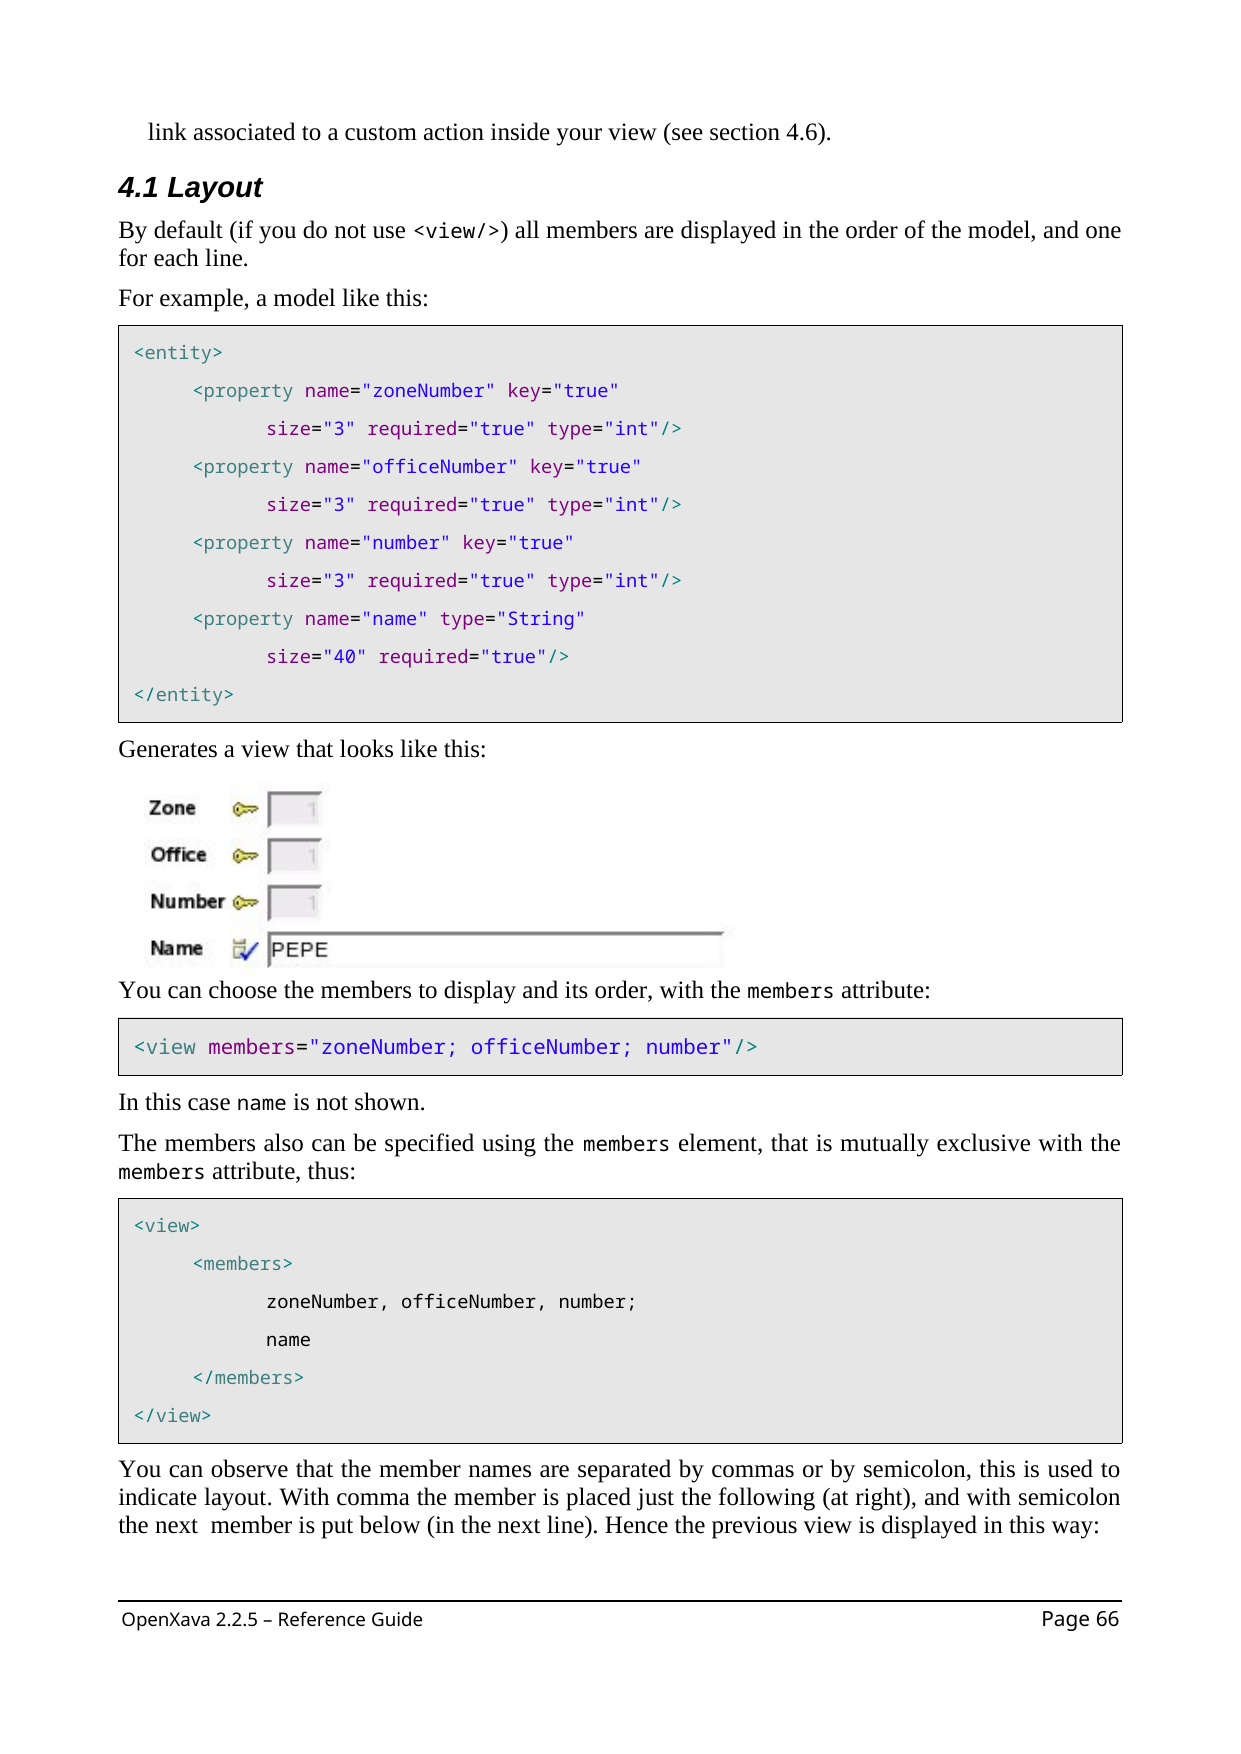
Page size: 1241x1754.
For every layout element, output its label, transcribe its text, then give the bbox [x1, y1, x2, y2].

text zoneNumber, officeNumber, number; [119, 1274, 1122, 1312]
text name [119, 1312, 1122, 1350]
picture [143, 782, 735, 977]
text By default (if you do not use <view/>) all members are displayed in the order of the model, and one for each line. [118, 216, 1122, 272]
text <members> [119, 1236, 1122, 1274]
text size="3" required="true" type="int"/> [119, 477, 1122, 515]
text size="40" required="true"/> [119, 629, 1122, 667]
text <property name="name" type="String" [119, 591, 1122, 629]
text </members> [119, 1350, 1122, 1388]
text You can choose the members to display and its order, with the members attribute: [118, 977, 1122, 1005]
text <property name="zoneNumber" key="true" [119, 363, 1122, 401]
text The members also can be specified using the members element, that is mutually exclusive with the members attribute, thus: [118, 1129, 1122, 1185]
text </view> [119, 1388, 1122, 1443]
text In this case name is not shown. [118, 1088, 1122, 1116]
text size="3" required="true" type="int"/> [119, 553, 1122, 591]
text <entity> [119, 326, 1122, 363]
text Generates a view that looks like this: [118, 735, 1122, 762]
text <property name="officeNumber" key="true" [119, 439, 1122, 477]
text <property name="number" key="true" [119, 515, 1122, 553]
subtitle Layout [118, 171, 1122, 203]
text <view members="zoneNumber; officeNumber; number"/> [119, 1019, 1122, 1075]
text size="3" required="true" type="int"/> [119, 401, 1122, 439]
text </entity> [119, 667, 1122, 722]
text For example, a model like this: [118, 284, 1122, 312]
text <view> [119, 1199, 1122, 1236]
text You can observe that the member names are separated by commas or by semicolon, this is used to indicate layout. With comma the member is placed just the following (at right), and with semicolon the next member is put below (in the next line). Hence the previous view is displayed in this way: [118, 1456, 1122, 1539]
list link associated to a custom action inside your view (see section 4.6). [118, 118, 1122, 146]
